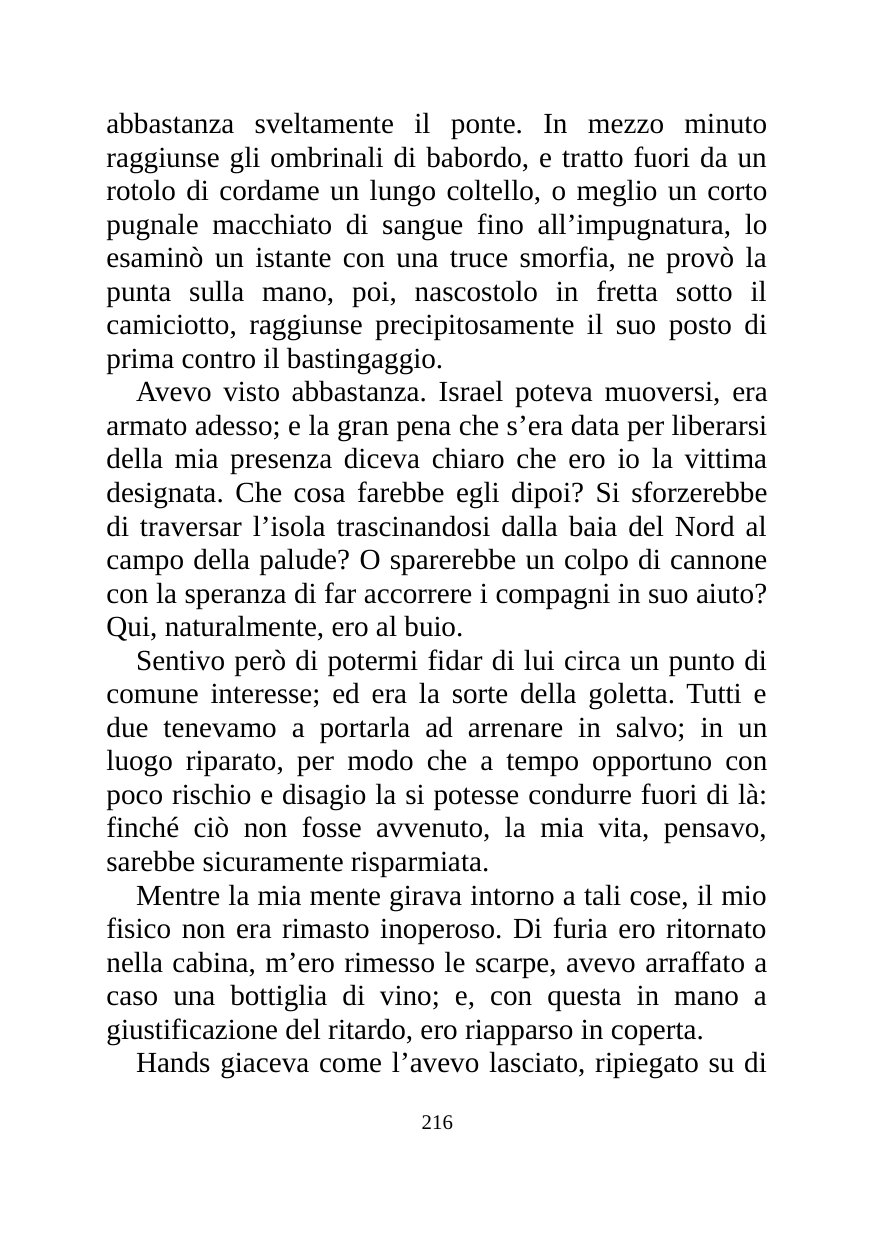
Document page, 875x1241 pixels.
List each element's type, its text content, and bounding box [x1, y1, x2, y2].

text abbastanza sveltamente il ponte. In mezzo minuto raggiunse gli ombrinali di babordo, e tratto fuori da un rotolo di cordame un lungo coltello, o meglio un corto pugnale macchiato di sangue fino all’impugnatura, lo esaminò un istante con una truce smorfia, ne provò la punta sulla mano, poi, nascostolo in fretta sotto il camiciotto, raggiunse precipitosamente il suo posto di prima contro il bastingaggio. [106, 106, 768, 374]
text Mentre la mia mente girava intorno a tali cose, il mio fisico non era rimasto inoperoso. Di furia ero ritornato nella cabina, m’ero rimesso le scarpe, avevo arraffato a caso una bottiglia di vino; e, con questa in mano a giustificazione del ritardo, ero riapparso in coperta. [106, 878, 768, 1045]
text Hands giaceva come l’avevo lasciato, ripiegato su di [106, 1045, 768, 1079]
text Avevo visto abbastanza. Israel poteva muoversi, era armato adesso; e la gran pena che s’era data per liberarsi della mia presenza diceva chiaro che ero io la vittima designata. Che cosa farebbe egli dipoi? Si sforzerebbe di traversar l’isola trascinandosi dalla baia del Nord al campo della palude? O sparerebbe un colpo di cannone con la speranza di far accorrere i compagni in suo aiuto? Qui, naturalmente, ero al buio. [106, 374, 768, 643]
text Sentivo però di potermi fidar di lui circa un punto di comune interesse; ed era la sorte della goletta. Tutti e due tenevamo a portarla ad arrenare in salvo; in un luogo riparato, per modo che a tempo opportuno con poco rischio e disagio la si potesse condurre fuori di là: finché ciò non fosse avvenuto, la mia vita, pensavo, sarebbe sicuramente risparmiata. [106, 643, 768, 878]
